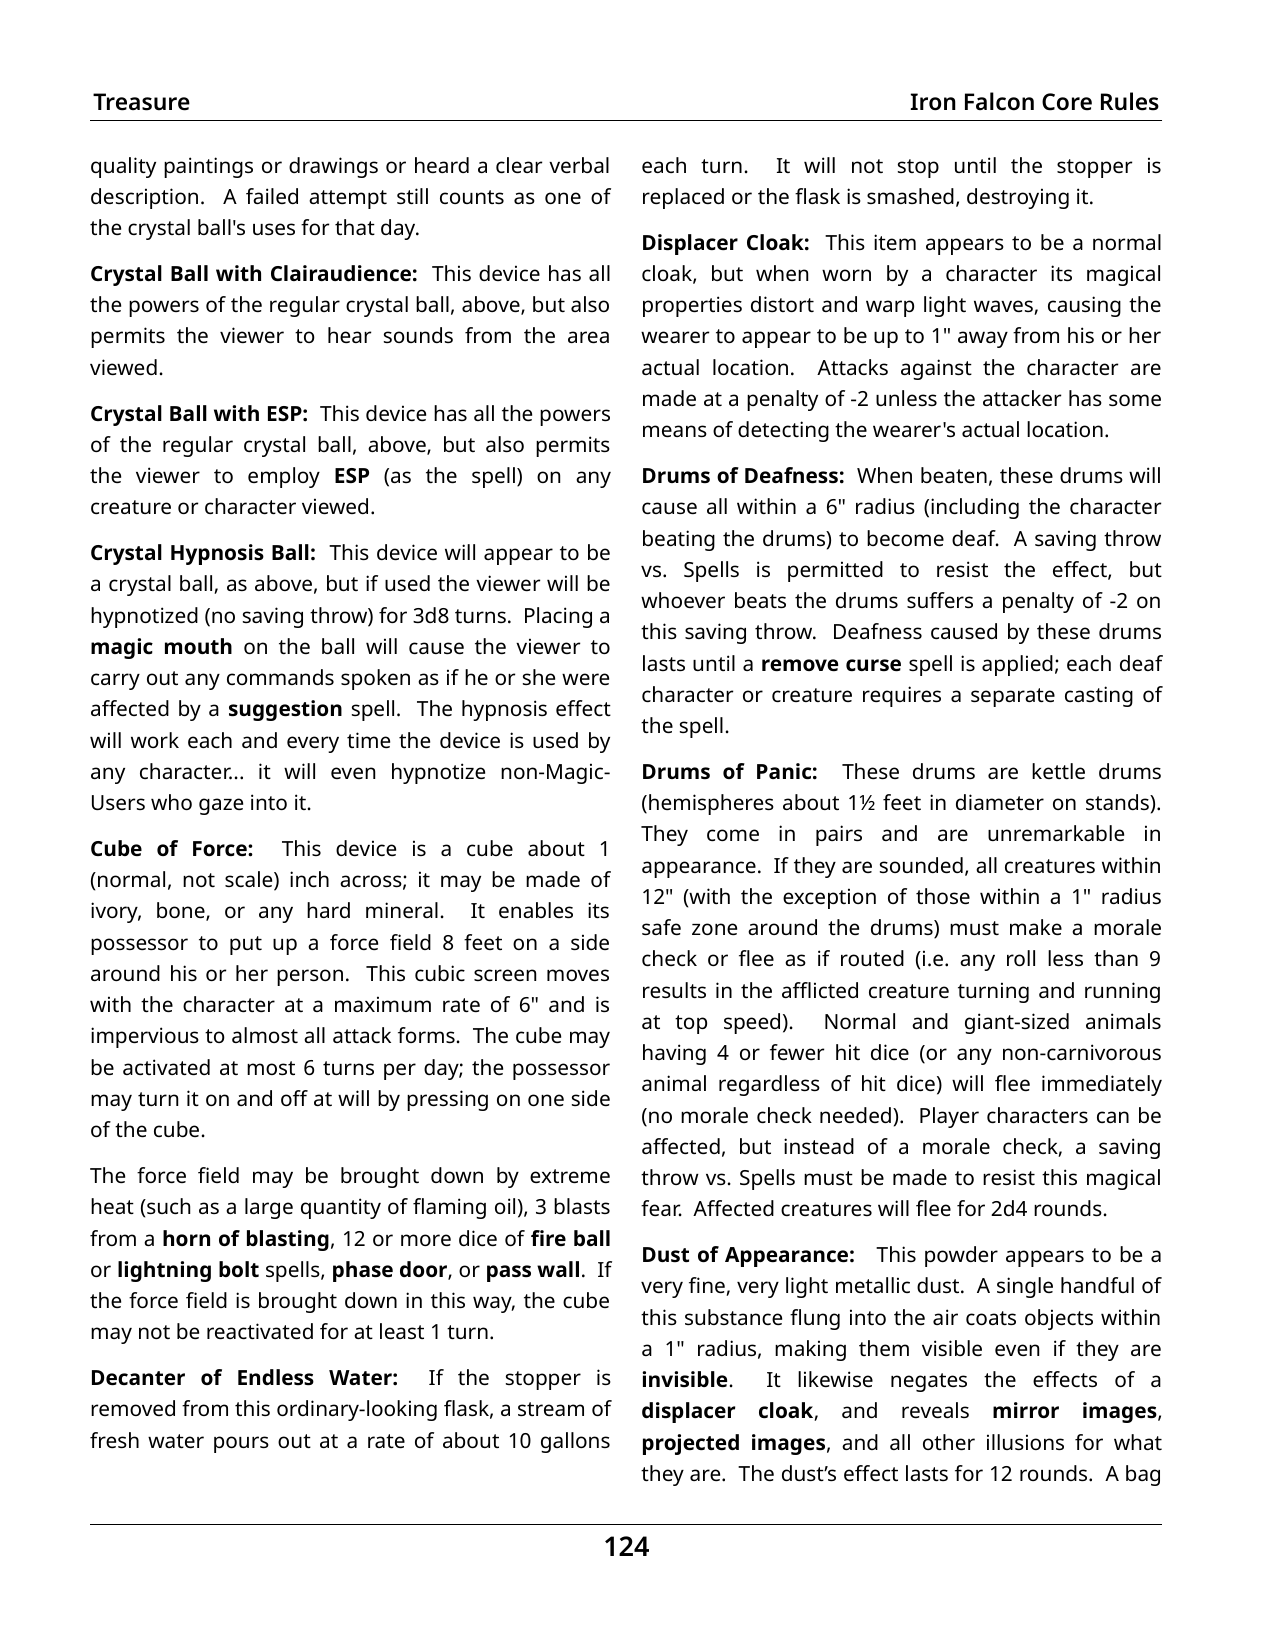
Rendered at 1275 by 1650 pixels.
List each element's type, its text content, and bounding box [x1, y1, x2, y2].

text Cube of Force: This device is a cube about 1 (normal, not scale) inch across; it may be made of ivory, bone, or any hard mineral. It enables its possessor to put up a force field 8 feet on a side around his or her person. This cubic screen moves with the character at a maximum rate of 6" and is impervious to almost all attack forms. The cube may be activated at most 6 turns per day; the possessor may turn it on and off at will by pressing on one side of the cube. [90, 834, 611, 1144]
text each turn. It will not stop until the stopper is replaced or the flask is smashed, destroying it. [641, 151, 1162, 211]
text quality paintings or drawings or heard a clear verbal description. A failed attempt still counts as one of the crystal ball's uses for that day. [90, 151, 611, 242]
text Crystal Ball with ESP: This device has all the powers of the regular crystal ball, above, but also permits the viewer to employ ESP (as the spell) on any creature or character viewed. [90, 399, 611, 521]
text Decanter of Endless Water: If the stopper is removed from this ordinary-looking flask, a stream of fresh water pours out at a rate of about 10 gallons [90, 1363, 611, 1454]
text Displacer Cloak: This item appears to be a normal cloak, but when worn by a character its magical properties distort and warp light waves, causing the wearer to appear to be up to 1" away from his or her actual location. Attacks against the character are made at a penalty of -2 unless the attacker has some means of detecting the wearer's actual location. [641, 228, 1162, 444]
text Dust of Appearance: This powder appears to be a very fine, very light metallic dust. A single handful of this substance flung into the air coats objects within a 1" radius, making them visible even if they are invisible. It likewise negates the effects of a displacer cloak, and reveals mirror images, projected images, and all other illusions for what they are. The dust’s effect lasts for 12 rounds. A bag [641, 1240, 1162, 1488]
text Drums of Deafness: When beaten, these drums will cause all within a 6" radius (including the character beating the drums) to become deaf. A saving throw vs. Spells is permitted to resist the effect, but whoever beats the drums suffers a penalty of -2 on this saving throw. Deafness caused by these drums lasts until a remove curse spell is applied; each deaf character or creature requires a separate casting of the spell. [641, 461, 1162, 740]
text Crystal Hypnosis Ball: This device will appear to be a crystal ball, as above, but if used the viewer will be hypnotized (no saving throw) for 3d8 turns. Placing a magic mouth on the ball will cause the viewer to carry out any commands spoken as if he or she were affected by a suggestion spell. The hypnosis effect will work each and every time the device is used by any character... it will even hypnotize non-Magic-Users who gaze into it. [90, 538, 611, 817]
text The force field may be brought down by extreme heat (such as a large quantity of flaming oil), 3 blasts from a horn of blasting, 12 or more dice of fire ball or lightning bolt spells, phase door, or pass wall. If the force field is brought down in this way, the cube may not be reactivated for at least 1 turn. [90, 1161, 611, 1346]
text Drums of Panic: These drums are kettle drums (hemispheres about 1½ feet in diameter on stands). They come in pairs and are unremarkable in appearance. If they are sounded, all creatures within 12" (with the exception of those within a 1" radius safe zone around the drums) must make a morale check or flee as if routed (i.e. any roll less than 9 results in the afflicted creature turning and running at top speed). Normal and giant-sized animals having 4 or fewer hit dice (or any non-carnivorous animal regardless of hit dice) will flee immediately (no morale check needed). Player characters can be affected, but instead of a morale check, a saving throw vs. Spells must be made to resist this magical fear. Affected creatures will flee for 2d4 rounds. [641, 757, 1162, 1223]
text Crystal Ball with Clairaudience: This device has all the powers of the regular crystal ball, above, but also permits the viewer to hear sounds from the area viewed. [90, 259, 611, 381]
